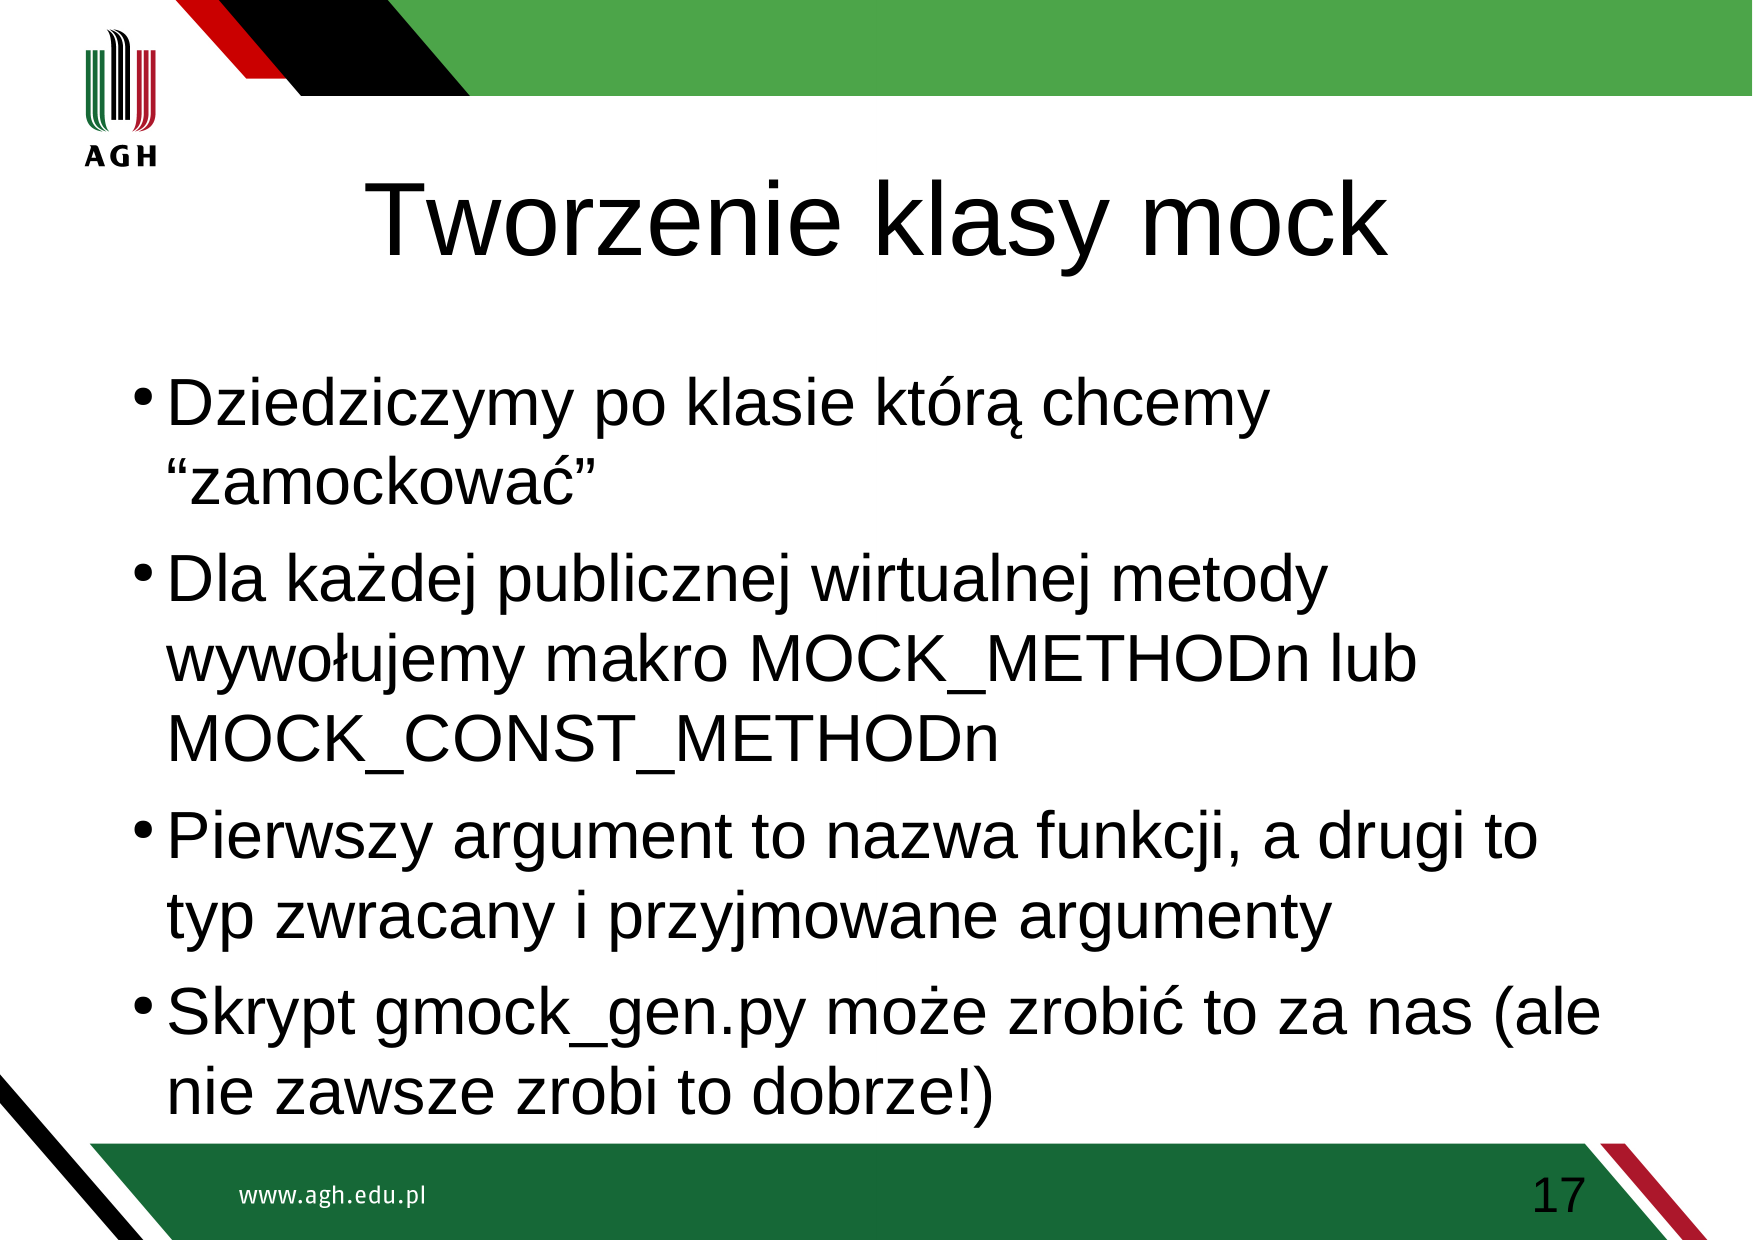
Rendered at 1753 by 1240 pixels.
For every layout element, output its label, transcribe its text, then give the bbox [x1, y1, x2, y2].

subtitle Dziedziczymy po klasie którą chcemy “zamockować” Dla każdej publicznej wirtualnej metody wywołujemy makro MOCK_METHODn lub MOCK_CONST_METHODn Pierwszy argument to nazwa funkcji, a drugi to typ zwracany i przyjmowane argumenty Skrypt gmock_gen.py może zrobić to za nas (ale nie zawsze zrobi to dobrze!) [131, 358, 1622, 1128]
picture [0, 0, 1753, 1240]
title Tworzenie klasy mock [131, 110, 1622, 317]
